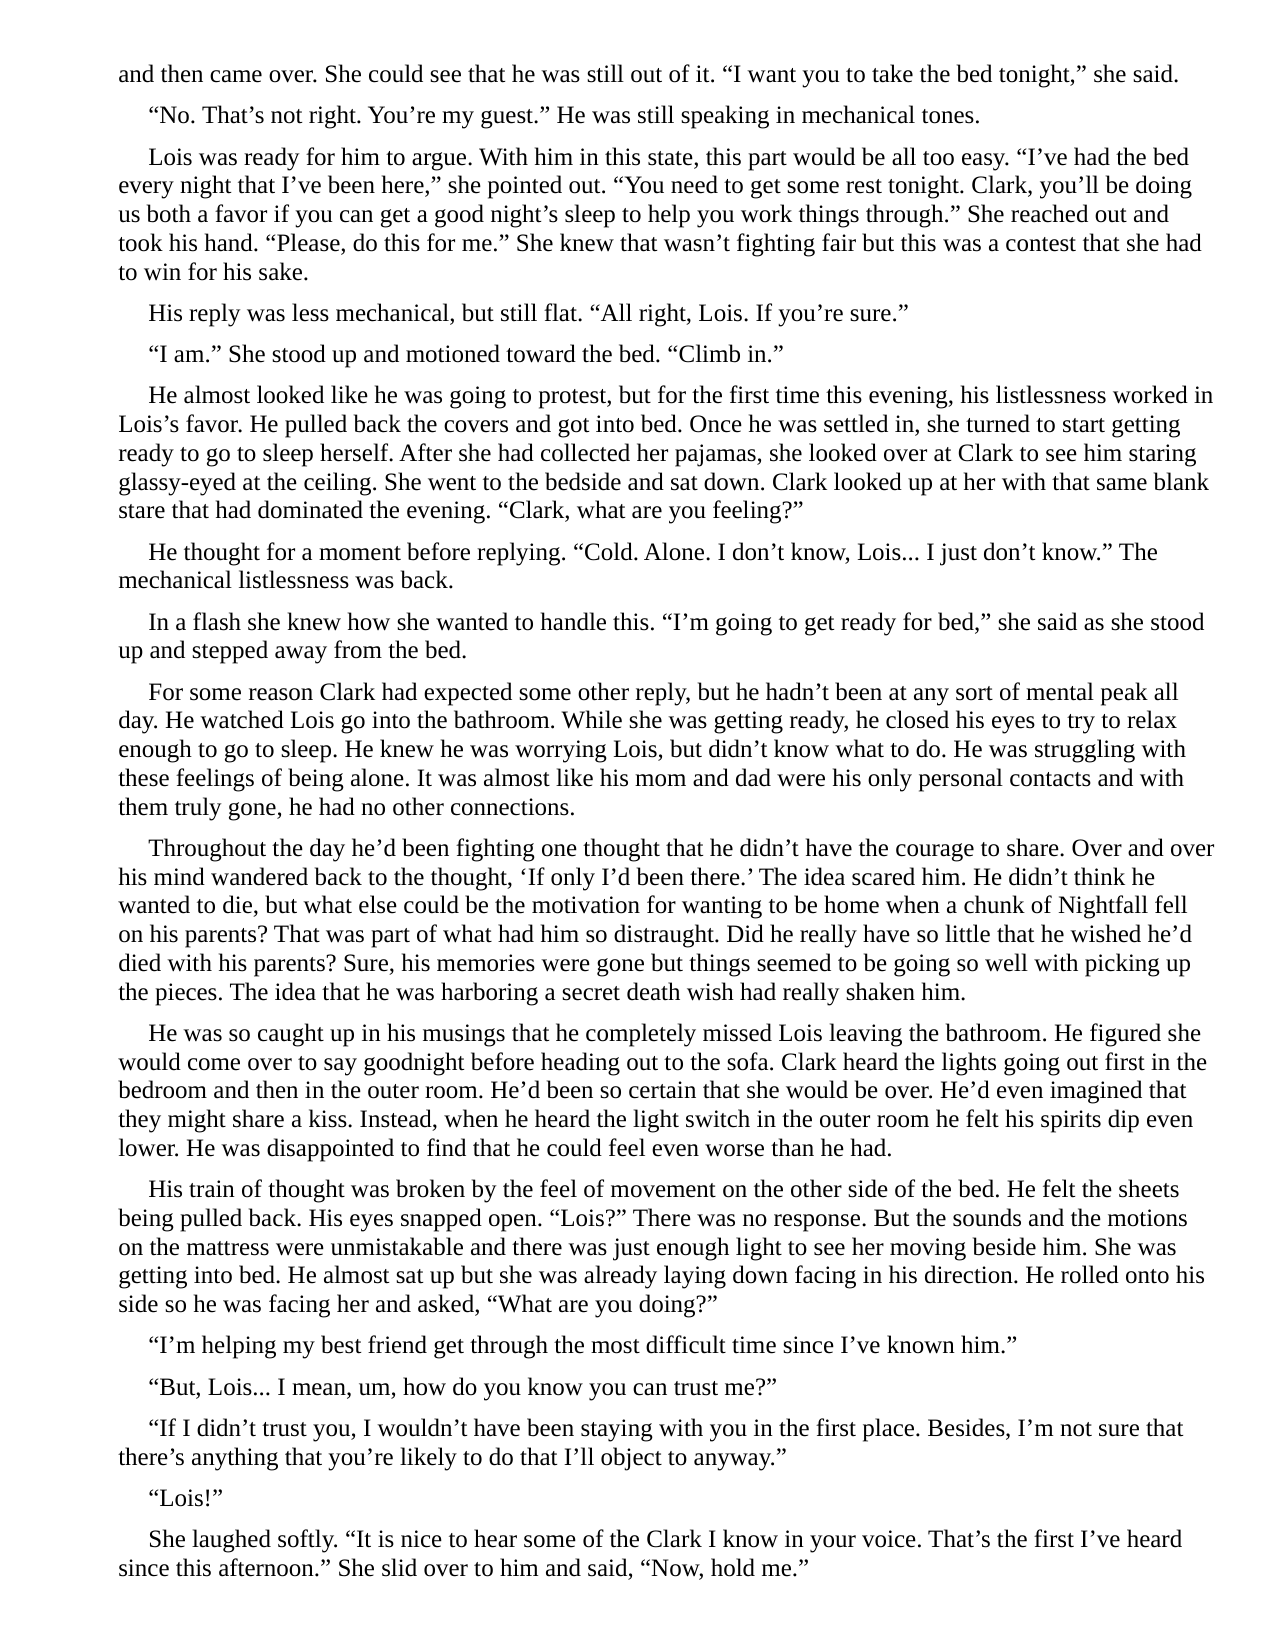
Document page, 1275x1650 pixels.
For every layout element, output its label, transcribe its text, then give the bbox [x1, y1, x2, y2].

text Lois was ready for him to argue. With him in this state, this part would be all too easy. “I’ve had the bed every night that I’ve been here,” she pointed out. “You need to get some rest tonight. Clark, you’ll be doing us both a favor if you can get a good night’s sleep to help you work things through.” She reached out and took his hand. “Please, do this for me.” She knew that wasn’t fighting fair but this was a contest that she had to win for his sake. [118, 142, 1216, 285]
text “I am.” She stood up and motioned toward the bed. “Climb in.” [118, 339, 1216, 368]
text “But, Lois... I mean, um, how do you know you can trust me?” [118, 1372, 1216, 1400]
text Throughout the day he’d been fighting one thought that he didn’t have the courage to share. Over and over his mind wandered back to the thought, ‘If only I’d been there.’ The idea scared him. He didn’t think he wanted to die, but what else could be the motivation for wanting to be home when a chunk of Nightfall fell on his parents? That was part of what had him so distraught. Did he really have so little that he wished he’d died with his parents? Sure, his memories were gone but things seemed to be going so well with picking up the pieces. The idea that he was harboring a secret death wish had really shaken him. [118, 833, 1216, 1005]
text and then came over. She could see that he was still out of it. “I want you to take the bed tonight,” she said. [118, 59, 1216, 88]
text In a flash she knew how she wanted to handle this. “I’m going to get ready for bed,” she said as she stood up and stepped away from the bed. [118, 607, 1216, 664]
text “No. That’s not right. You’re my guest.” He was still speaking in mechanical tones. [118, 100, 1216, 129]
text She laughed softly. “It is nice to hear some of the Clark I know in your voice. That’s the first I’ve heard since this afternoon.” She slid over to him and said, “Now, hold me.” [118, 1524, 1216, 1582]
text “I’m helping my best friend get through the most difficult time since I’ve known him.” [118, 1330, 1216, 1359]
text For some reason Clark had expected some other reply, but he hadn’t been at any sort of mental peak all day. He watched Lois go into the bathroom. While she was getting ready, he closed his eyes to try to relax enough to go to sleep. He knew he was worrying Lois, but didn’t know what to do. He was struggling with these feelings of being alone. It was almost like his mom and dad were his only personal contacts and with them truly gone, he had no other connections. [118, 677, 1216, 820]
text “Lois!” [118, 1483, 1216, 1512]
text His reply was less mechanical, but still flat. “All right, Lois. If you’re sure.” [118, 298, 1216, 327]
text “If I didn’t trust you, I wouldn’t have been staying with you in the first place. Besides, I’m not sure that there’s anything that you’re likely to do that I’ll object to anyway.” [118, 1413, 1216, 1470]
text His train of thought was broken by the feel of movement on the other side of the bed. He felt the sheets being pulled back. His eyes snapped open. “Lois?” There was no response. But the sounds and the motions on the mattress were unmistakable and there was just enough light to see her moving beside him. She was getting into bed. He almost sat up but she was already laying down facing in his direction. He rolled onto his side so he was facing her and asked, “What are you doing?” [118, 1174, 1216, 1318]
text He was so caught up in his musings that he completely missed Lois leaving the bathroom. He figured she would come over to say goodnight before heading out to the sofa. Clark heard the lights going out first in the bedroom and then in the outer room. He’d been so certain that she would be over. He’d even imagined that they might share a kiss. Instead, when he heard the light switch in the outer room he felt his spirits dip even lower. He was disappointed to find that he could feel even worse than he had. [118, 1018, 1216, 1162]
text He thought for a moment before replying. “Cold. Alone. I don’t know, Lois... I just don’t know.” The mechanical listlessness was back. [118, 537, 1216, 594]
text He almost looked like he was going to protest, but for the first time this evening, his listlessness worked in Lois’s favor. He pulled back the covers and got into bed. Once he was settled in, she turned to start getting ready to go to sleep herself. After she had collected her pajamas, she looked over at Clark to see him staring glassy-eyed at the ceiling. She went to the bedside and sat down. Clark looked up at her with that same blank stare that had dominated the evening. “Clark, what are you feeling?” [118, 380, 1216, 524]
